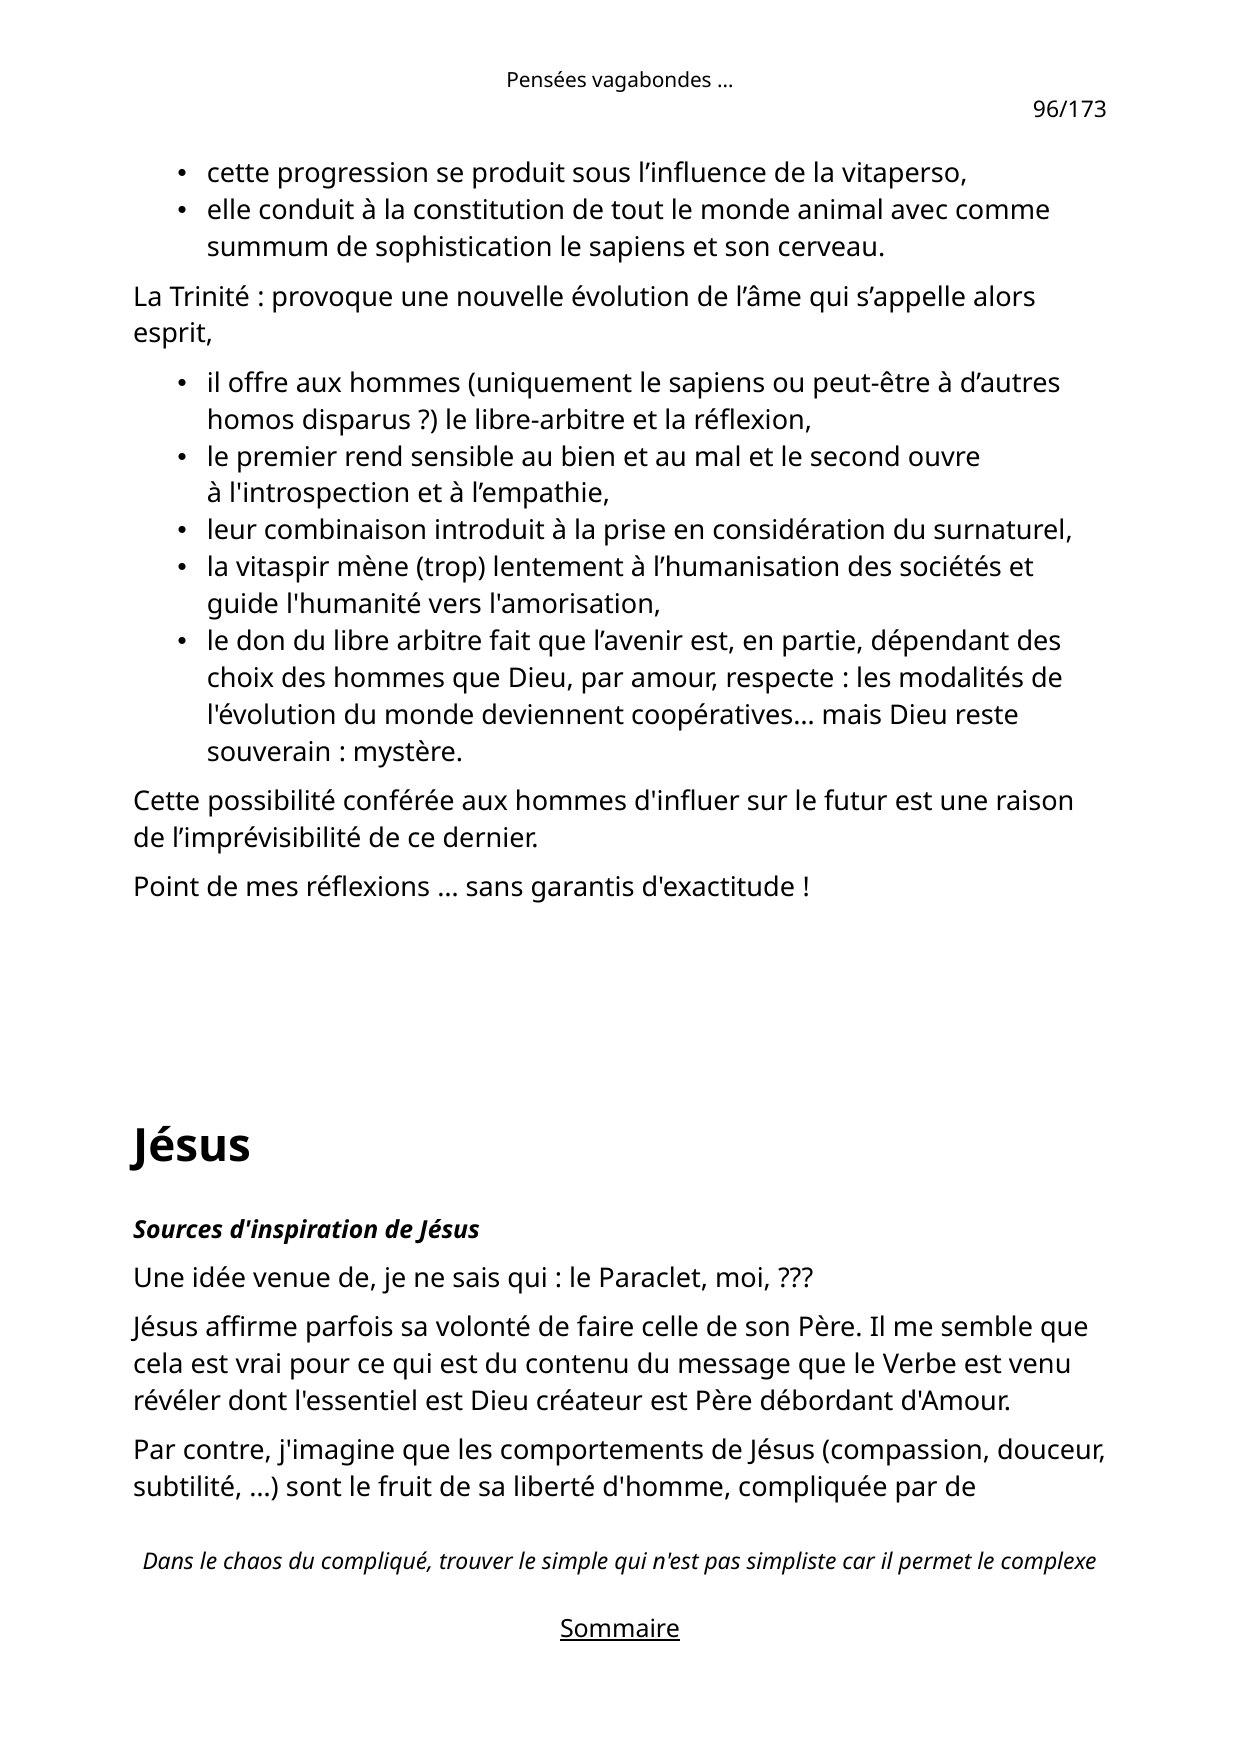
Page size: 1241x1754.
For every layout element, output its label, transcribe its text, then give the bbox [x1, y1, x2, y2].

text Jésus affirme parfois sa volonté de faire celle de son Père. Il me semble que cela est vrai pour ce qui est du contenu du message que le Verbe est venu révéler dont l'essentiel est Dieu créateur est Père débordant d'Amour. [133, 1307, 1107, 1418]
list la vitaspir mène (trop) lentement à l’humanisation des sociétés et guide l'humanité vers l'amorisation, [177, 548, 1107, 621]
subtitle Sources d'inspiration de Jésus [133, 1212, 1107, 1246]
list elle conduit à la constitution de tout le monde animal avec comme summum de sophistication le sapiens et son cerveau. [177, 191, 1107, 264]
list leur combinaison introduit à la prise en considération du surnaturel, [177, 511, 1107, 548]
list le premier rend sensible au bien et au mal et le second ouvre à l'introspection et à l’empathie, [177, 437, 1107, 511]
text Point de mes réflexions … sans garantis d'exactitude ! [133, 868, 1107, 904]
list le don du libre arbitre fait que l’avenir est, en partie, dépendant des choix des hommes que Dieu, par amour, respecte : les modalités de l'évolution du monde deviennent coopératives… mais Dieu reste souverain : mystère. [177, 621, 1107, 769]
subtitle Jésus [133, 1112, 1107, 1174]
text Par contre, j'imagine que les comportements de Jésus (compassion, douceur, subtilité, …) sont le fruit de sa liberté d'homme, compliquée par de [133, 1431, 1107, 1504]
text Cette possibilité conférée aux hommes d'influer sur le futur est une raison de l’imprévisibilité de ce dernier. [133, 781, 1107, 855]
text Une idée venue de, je ne sais qui : le Paraclet, moi, ??? [133, 1258, 1107, 1295]
list il offre aux hommes (uniquement le sapiens ou peut-être à d’autres homos disparus ?) le libre-arbitre et la réflexion, [177, 363, 1107, 437]
list cette progression se produit sous l’influence de la vitaperso, [177, 154, 1107, 191]
text La Trinité : provoque une nouvelle évolution de l’âme qui s’appelle alors esprit, [133, 277, 1107, 351]
